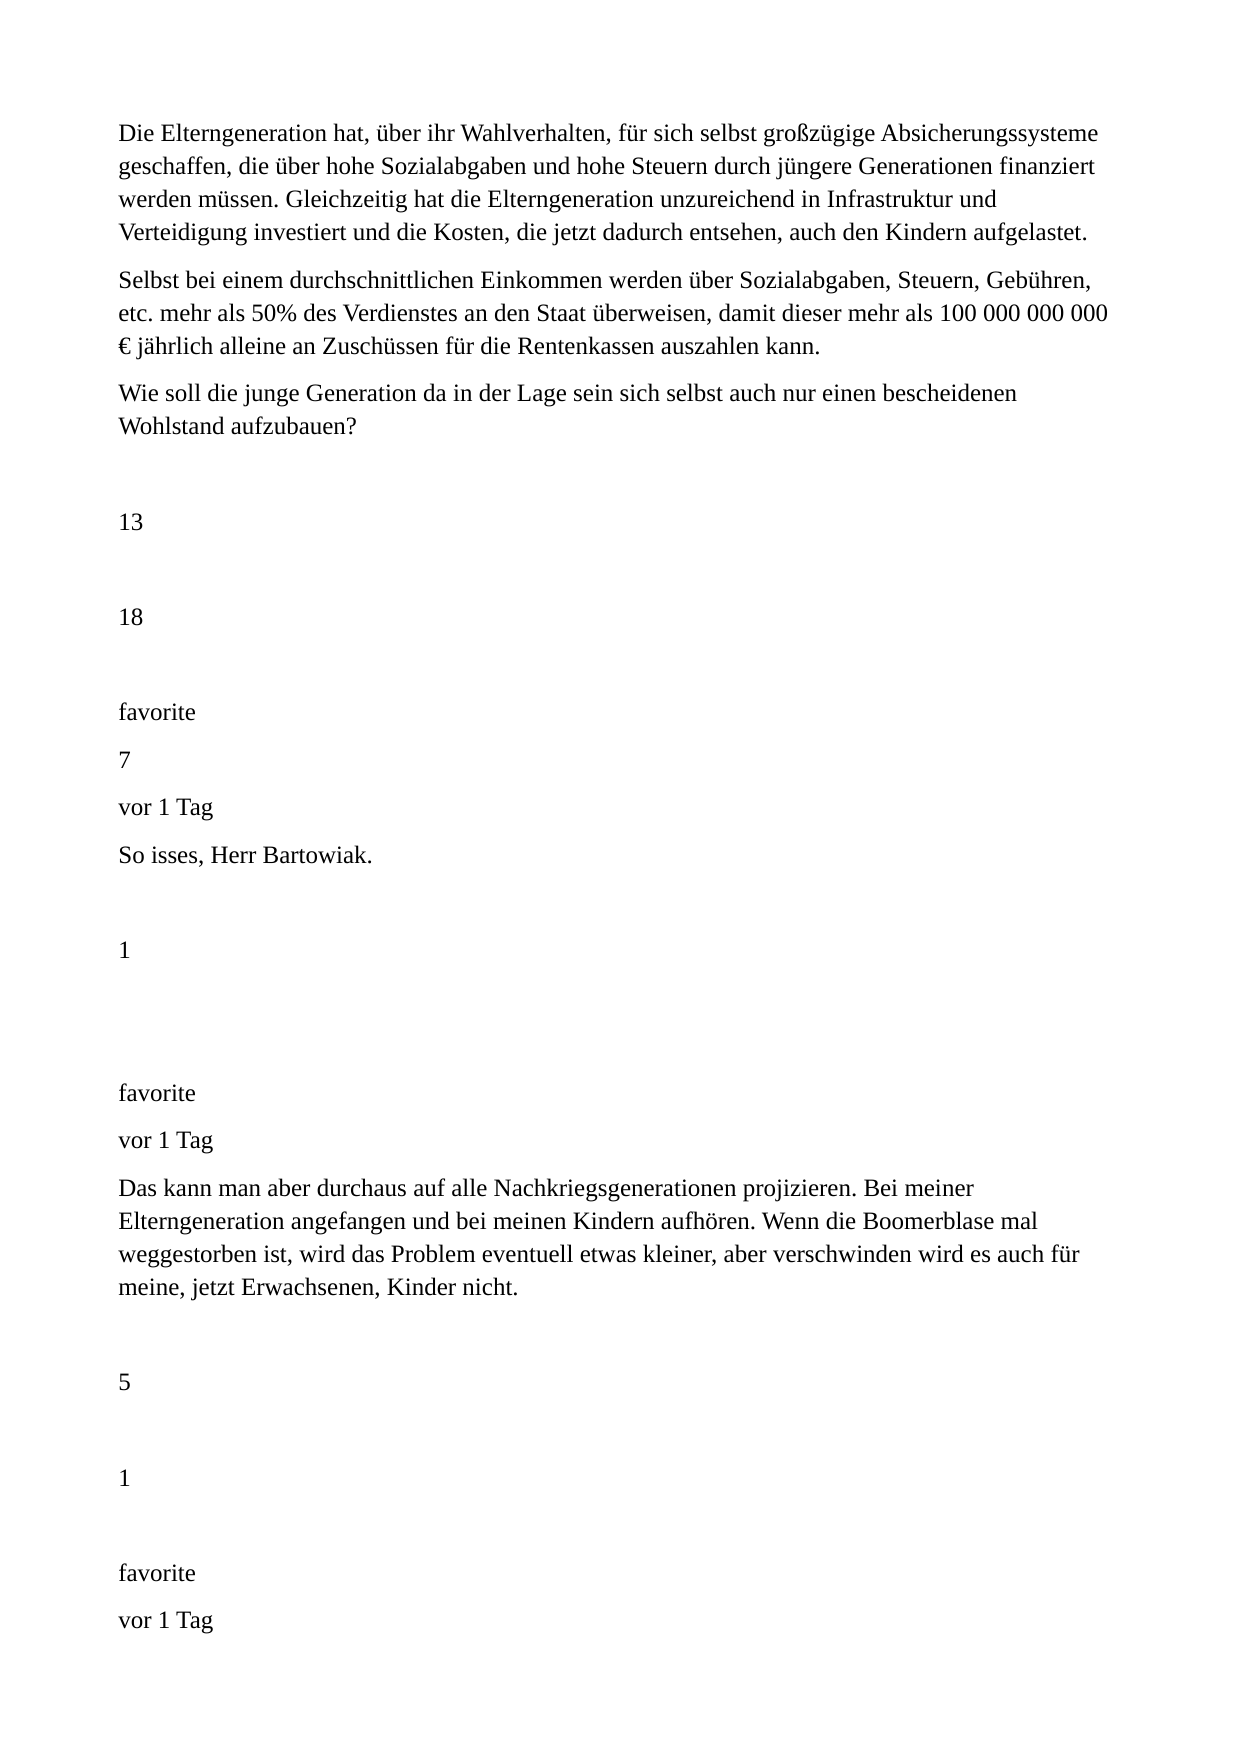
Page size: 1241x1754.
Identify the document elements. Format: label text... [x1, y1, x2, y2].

text favorite [118, 1558, 1122, 1587]
text Wie soll die junge Generation da in der Lage sein sich selbst auch nur einen bescheidenen Wohlstand aufzubauen? [118, 378, 1122, 440]
text favorite [118, 1078, 1122, 1107]
text 7 [118, 745, 1122, 773]
text 13 [118, 507, 1122, 535]
text 18 [118, 602, 1122, 631]
text Selbst bei einem durchschnittlichen Einkommen werden über Sozialabgaben, Steuern, Gebühren, etc. mehr als 50% des Verdienstes an den Staat überweisen, damit dieser mehr als 100 000 000 000 € jährlich alleine an Zuschüssen für die Rentenkassen auszahlen kann. [118, 265, 1122, 359]
text Die Elterngeneration hat, über ihr Wahlverhalten, für sich selbst großzügige Absicherungssysteme geschaffen, die über hohe Sozialabgaben und hohe Steuern durch jüngere Generationen finanziert werden müssen. Gleichzeitig hat die Elterngeneration unzureichend in Infrastruktur und Verteidigung investiert und die Kosten, die jetzt dadurch entsehen, auch den Kindern aufgelastet. [118, 118, 1122, 246]
text Das kann man aber durchaus auf alle Nachkriegsgenerationen projizieren. Bei meiner Elterngeneration angefangen und bei meinen Kindern aufhören. Wenn die Boomerblase mal weggestorben ist, wird das Problem eventuell etwas kleiner, aber verschwinden wird es auch für meine, jetzt Erwachsenen, Kinder nicht. [118, 1173, 1122, 1301]
text vor 1 Tag [118, 1126, 1122, 1154]
text 1 [118, 1463, 1122, 1491]
text 5 [118, 1367, 1122, 1396]
text 1 [118, 935, 1122, 964]
text vor 1 Tag [118, 1605, 1122, 1634]
text So isses, Herr Bartowiak. [118, 840, 1122, 869]
text favorite [118, 697, 1122, 726]
text vor 1 Tag [118, 792, 1122, 821]
